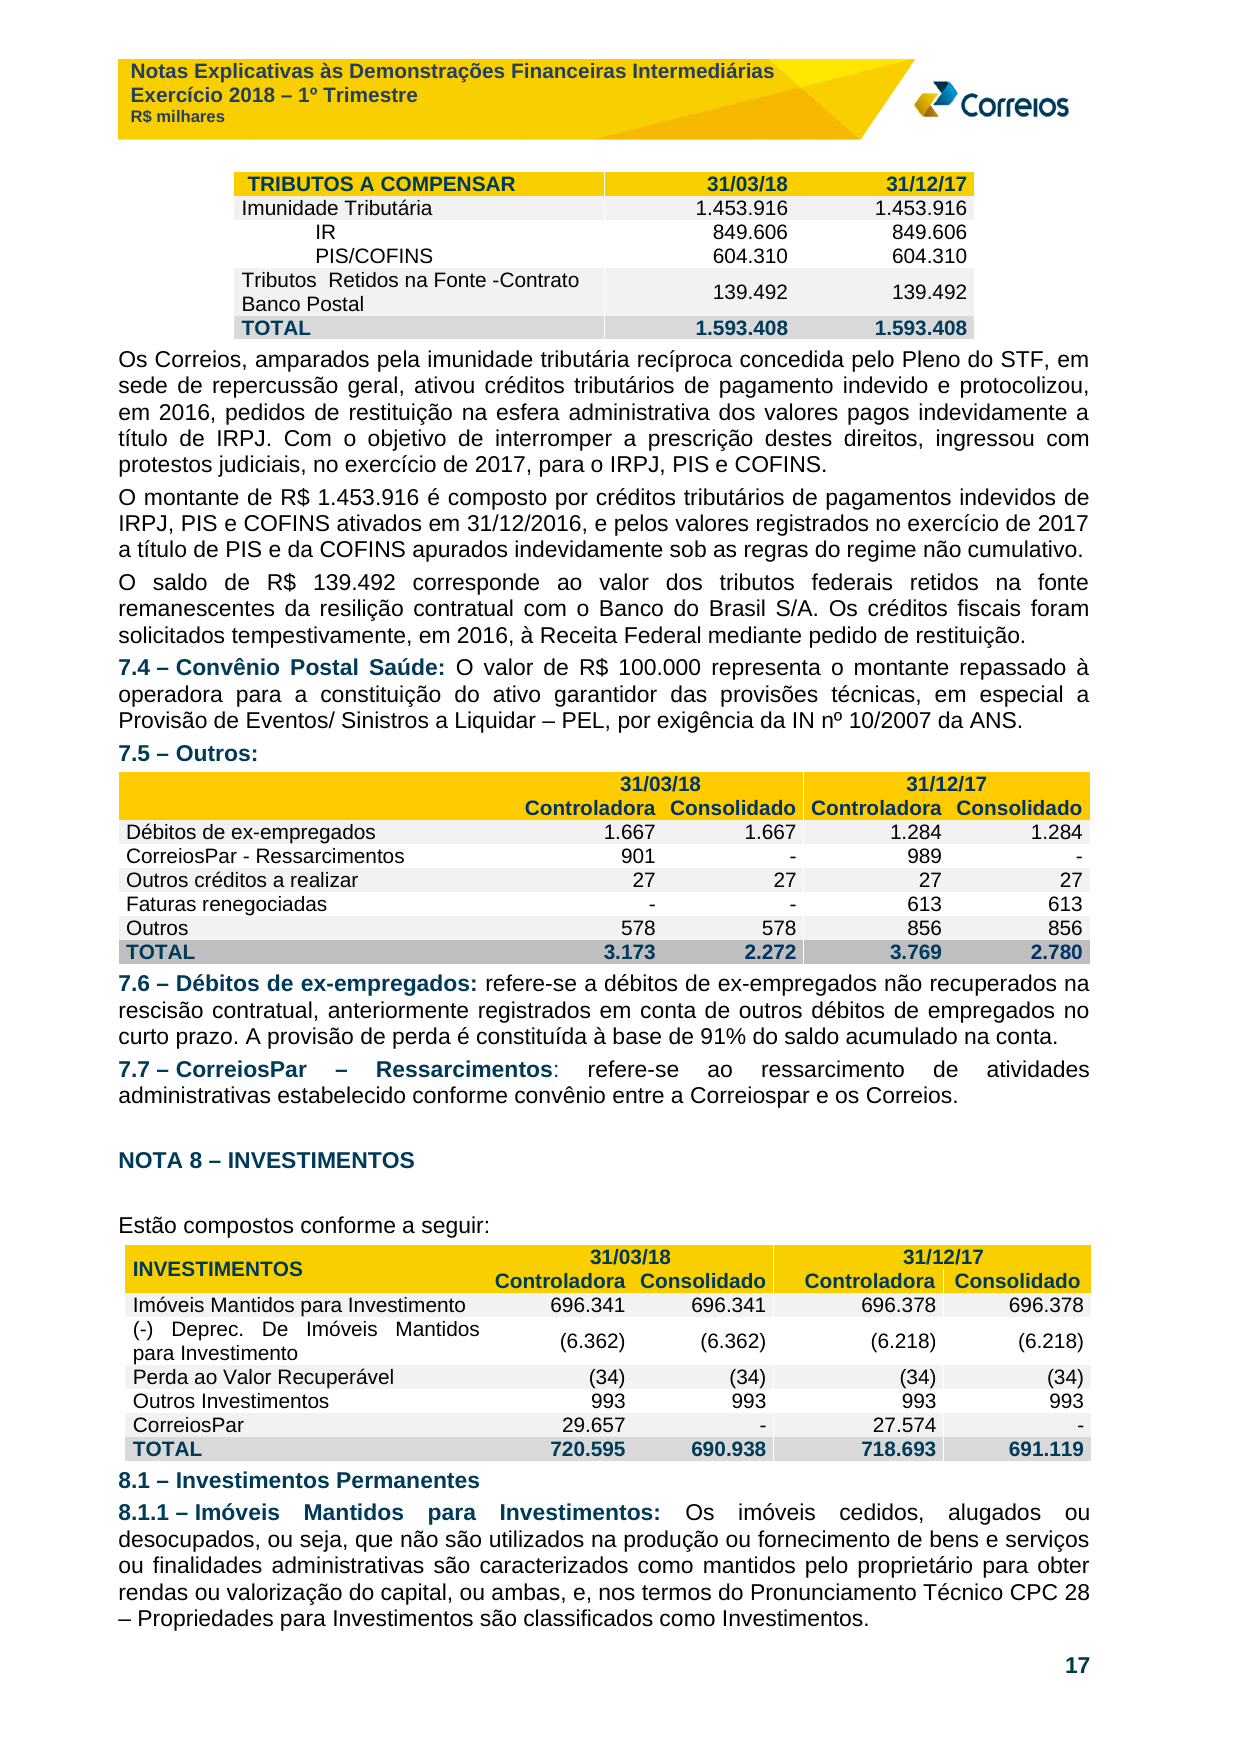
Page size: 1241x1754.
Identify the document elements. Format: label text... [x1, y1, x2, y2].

table_cell TOTAL [234, 316, 604, 339]
text Os Correios, amparados pela imunidade tributária recíproca concedida pelo Pleno do STF, em sede de repercussão geral, ativou créditos tributários de pagamento indevido e protocolizou, em 2016, pedidos de restituição na esfera administrativa dos valores pagos indevidamente a título de IRPJ. Com o objetivo de interromper a prescrição destes direitos, ingressou com protestos judiciais, no exercício de 2017, para o IRPJ, PIS e COFINS. [118, 346, 1090, 477]
table_cell 1.593.408 [605, 316, 795, 339]
table_header 31/12/17 [795, 172, 974, 196]
table_cell 849.606 [795, 220, 974, 244]
table_cell (6.362) [633, 1317, 773, 1365]
table_cell Tributos Retidos na Fonte -Contrato Banco Postal [234, 268, 604, 316]
table_cell Controladora [487, 1269, 633, 1293]
table_cell (34) [796, 1365, 943, 1389]
subtitle Convênio Postal Saúde: O valor de R$ 100.000 representa o montante repassado à operadora para a constituição do ativo garantidor das provisões técnicas, em especial a Provisão de Eventos/ Sinistros a Liquidar – PEL, por exigência da IN nº 10/2007 da ANS. [118, 654, 1090, 733]
table_cell 993 [487, 1389, 633, 1413]
table_cell (6.218) [944, 1317, 1091, 1365]
subtitle Investimentos Permanentes [118, 1467, 1090, 1493]
table_cell - [517, 892, 663, 916]
table_cell 2.780 [949, 940, 1090, 964]
table_cell 27 [517, 868, 663, 892]
table_header 31/03/18 [487, 1245, 773, 1269]
table_cell 901 [517, 844, 663, 868]
table_cell (34) [633, 1365, 773, 1389]
subtitle Imóveis Mantidos para Investimentos: Os imóveis cedidos, alugados ou desocupados, ou seja, que não são utilizados na produção ou fornecimento de bens e serviços ou finalidades administrativas são caracterizados como mantidos pelo proprietário para obter rendas ou valorização do capital, ou ambas, e, nos termos do Pronunciamento Técnico CPC 28 – Propriedades para Investimentos são classificados como Investimentos. [118, 1499, 1090, 1631]
table_cell 1.667 [663, 820, 803, 844]
table_cell 27 [949, 868, 1090, 892]
table_cell IR [234, 220, 604, 244]
table_cell 1.453.916 [605, 196, 795, 220]
table_cell - [663, 892, 803, 916]
table_cell 691.119 [944, 1437, 1091, 1461]
table_cell 1.284 [804, 820, 949, 844]
table_cell 696.341 [487, 1293, 633, 1317]
table_cell 139.492 [605, 268, 795, 316]
text Estão compostos conforme a seguir: [118, 1212, 1090, 1239]
table_cell 718.693 [796, 1437, 943, 1461]
table_cell 604.310 [795, 244, 974, 268]
table_cell Perda ao Valor Recuperável [125, 1365, 487, 1389]
table_cell (34) [944, 1365, 1091, 1389]
table_cell 720.595 [487, 1437, 633, 1461]
subtitle CorreiosPar – Ressarcimentos: refere-se ao ressarcimento de atividades administrativas estabelecido conforme convênio entre a Correiospar e os Correios. [118, 1056, 1090, 1108]
table_cell 989 [804, 844, 949, 868]
table_cell (34) [487, 1365, 633, 1389]
table_cell 690.938 [633, 1437, 773, 1461]
table_cell CorreiosPar - Ressarcimentos [119, 844, 517, 868]
table_cell Faturas renegociadas [119, 892, 517, 916]
table_cell PIS/COFINS [234, 244, 604, 268]
table_cell Controladora [517, 796, 663, 820]
table_cell Outros [119, 916, 517, 940]
table_cell Consolidado [949, 796, 1090, 820]
table_cell [774, 1317, 796, 1365]
table_cell - [949, 844, 1090, 868]
table_cell [774, 1437, 796, 1461]
table_cell [774, 1293, 796, 1317]
table_cell 139.492 [795, 268, 974, 316]
table_header 31/03/18 [605, 172, 795, 196]
table_header [774, 1245, 796, 1269]
table_header 31/12/17 [804, 772, 1090, 796]
table_cell TOTAL [125, 1437, 487, 1461]
table_cell CorreiosPar [125, 1413, 487, 1437]
table_cell 856 [804, 916, 949, 940]
table_cell Consolidado [944, 1269, 1091, 1293]
table_cell Controladora [796, 1269, 943, 1293]
table_cell 1.284 [949, 820, 1090, 844]
table_cell - [663, 844, 803, 868]
table_header [119, 772, 517, 820]
table_cell - [633, 1413, 773, 1437]
text O montante de R$ 1.453.916 é composto por créditos tributários de pagamentos indevidos de IRPJ, PIS e COFINS ativados em 31/12/2016, e pelos valores registrados no exercício de 2017 a título de PIS e da COFINS apurados indevidamente sob as regras do regime não cumulativo. [118, 484, 1090, 563]
table_cell 1.593.408 [795, 316, 974, 339]
table_cell 993 [633, 1389, 773, 1413]
table_cell 993 [796, 1389, 943, 1413]
table_cell 696.341 [633, 1293, 773, 1317]
table_cell - [944, 1413, 1091, 1437]
table_cell 856 [949, 916, 1090, 940]
text O saldo de R$ 139.492 corresponde ao valor dos tributos federais retidos na fonte remanescentes da resilição contratual com o Banco do Brasil S/A. Os créditos fiscais foram solicitados tempestivamente, em 2016, à Receita Federal mediante pedido de restituição. [118, 569, 1090, 648]
table_cell (6.218) [796, 1317, 943, 1365]
table_cell [774, 1365, 796, 1389]
table_cell (6.362) [487, 1317, 633, 1365]
table_cell Controladora [804, 796, 949, 820]
table_cell 1.667 [517, 820, 663, 844]
table_cell 27 [663, 868, 803, 892]
table_cell (-) Deprec. De Imóveis Mantidos para Investimento [125, 1317, 487, 1365]
table_cell 1.453.916 [795, 196, 974, 220]
picture [118, 59, 1091, 140]
table_cell 27.574 [796, 1413, 943, 1437]
subtitle INVESTIMENTOS [118, 1147, 1090, 1173]
table_header TRIBUTOS A COMPENSAR [234, 172, 604, 196]
table_cell [774, 1269, 796, 1293]
table_cell 29.657 [487, 1413, 633, 1437]
table_header INVESTIMENTOS [125, 1245, 487, 1293]
table_cell 2.272 [663, 940, 803, 964]
table_cell [774, 1389, 796, 1413]
table_cell Imunidade Tributária [234, 196, 604, 220]
table_cell 578 [663, 916, 803, 940]
table_cell TOTAL [119, 940, 517, 964]
table_header 31/12/17 [796, 1245, 1091, 1269]
table_cell 849.606 [605, 220, 795, 244]
table_cell 604.310 [605, 244, 795, 268]
table_cell 578 [517, 916, 663, 940]
table_cell Consolidado [633, 1269, 773, 1293]
subtitle Outros: [118, 740, 1090, 766]
table_cell 3.769 [804, 940, 949, 964]
table_cell 696.378 [944, 1293, 1091, 1317]
table_cell 696.378 [796, 1293, 943, 1317]
table_cell Outros créditos a realizar [119, 868, 517, 892]
table_cell [774, 1413, 796, 1437]
table_cell Débitos de ex-empregados [119, 820, 517, 844]
table_cell 3.173 [517, 940, 663, 964]
table_cell 27 [804, 868, 949, 892]
table_cell Outros Investimentos [125, 1389, 487, 1413]
table_cell Imóveis Mantidos para Investimento [125, 1293, 487, 1317]
table_cell 613 [949, 892, 1090, 916]
subtitle Débitos de ex-empregados: refere-se a débitos de ex-empregados não recuperados na rescisão contratual, anteriormente registrados em conta de outros débitos de empregados no curto prazo. A provisão de perda é constituída à base de 91% do saldo acumulado na conta. [118, 970, 1090, 1049]
table_cell Consolidado [663, 796, 803, 820]
table_cell 993 [944, 1389, 1091, 1413]
table_header 31/03/18 [517, 772, 803, 796]
table_cell 613 [804, 892, 949, 916]
